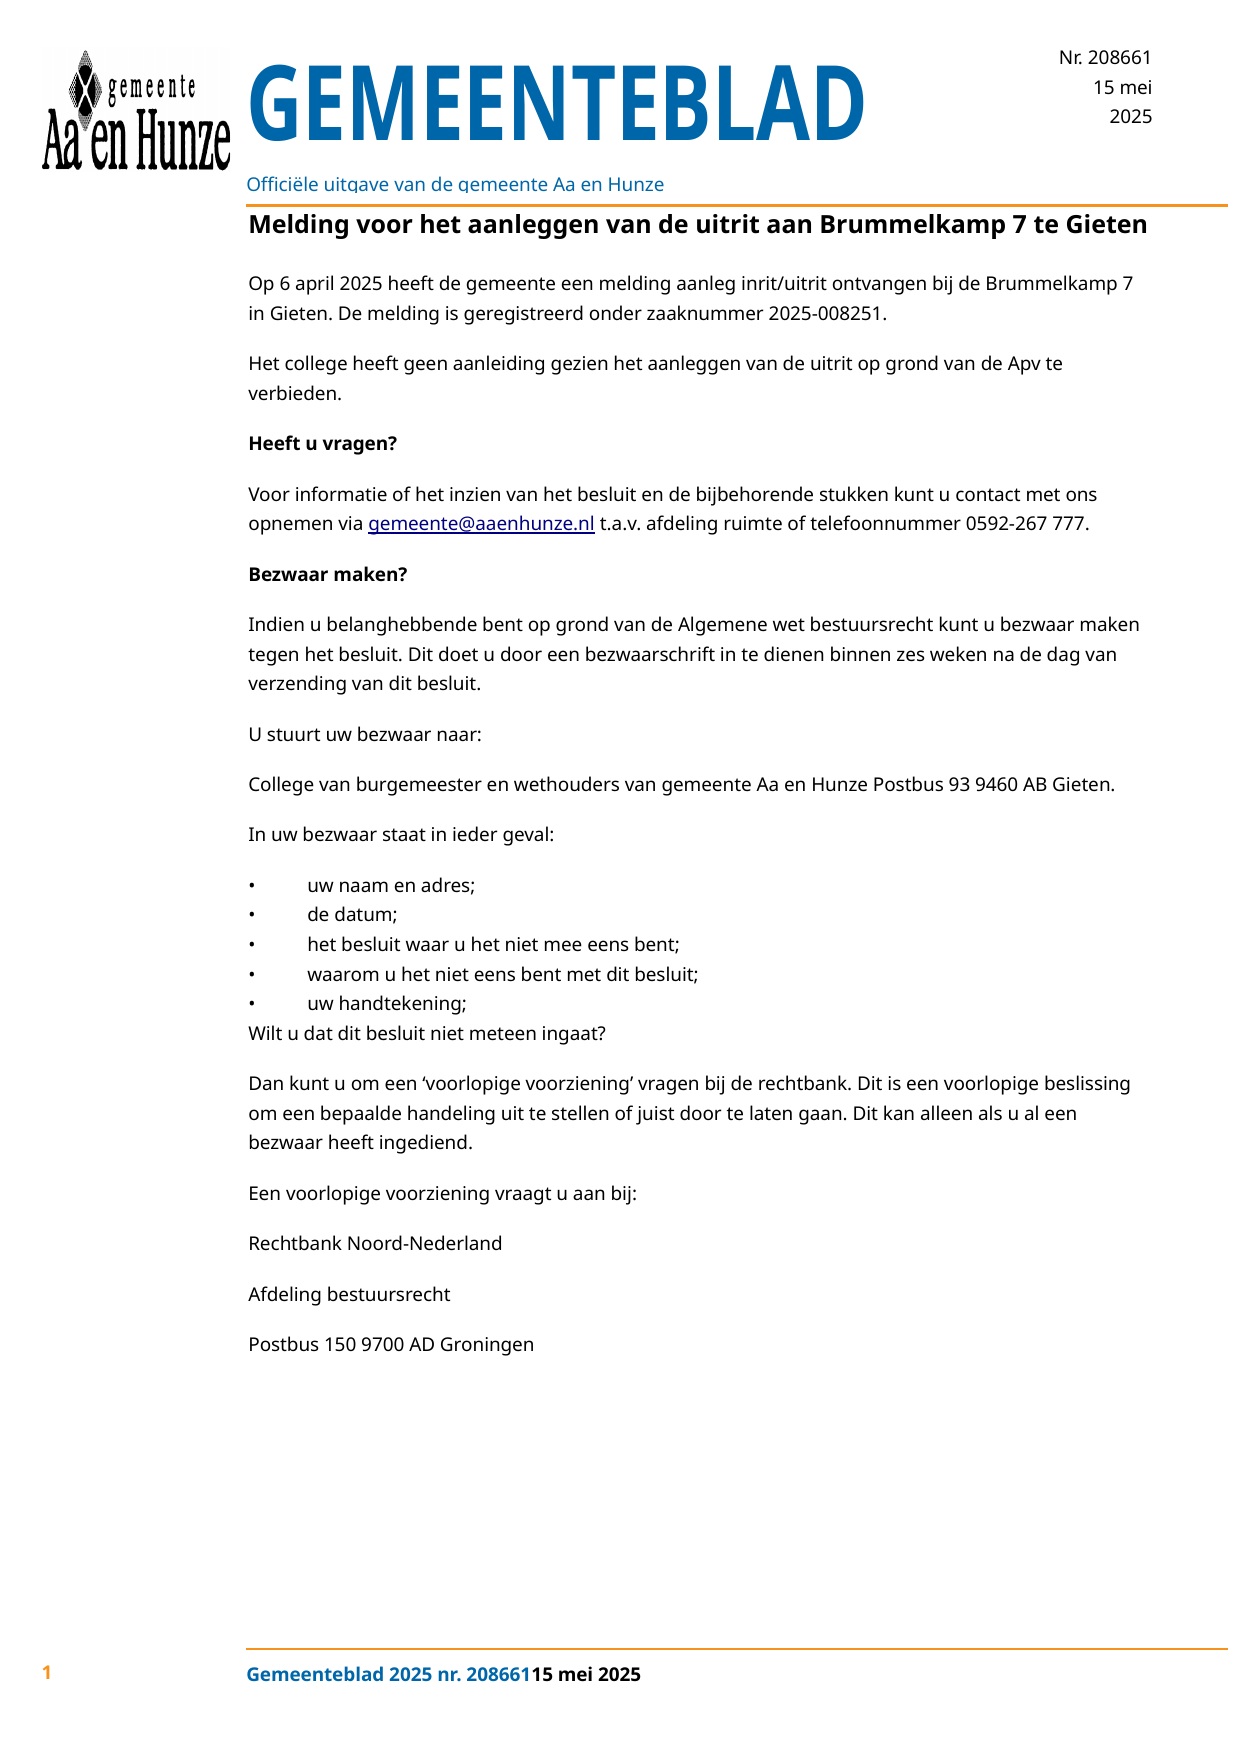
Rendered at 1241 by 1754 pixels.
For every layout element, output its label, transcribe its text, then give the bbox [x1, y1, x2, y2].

text Wilt u dat dit besluit niet meteen ingaat? [248, 1020, 1152, 1046]
text Heeft u vragen? [248, 430, 1152, 456]
list het besluit waar u het niet mee eens bent; [248, 931, 1152, 957]
list waarom u het niet eens bent met dit besluit; [248, 961, 1152, 986]
text Op 6 april 2025 heeft de gemeente een melding aanleg inrit/uitrit ontvangen bij de Brummelkamp 7 in Gieten. De melding is geregistreerd onder zaaknummer 2025-008251. [248, 270, 1152, 326]
text U stuurt uw bezwaar naar: [248, 721, 1152, 746]
text Een voorlopige voorziening vraagt u aan bij: [248, 1180, 1152, 1206]
text Voor informatie of het inzien van het besluit en de bijbehorende stukken kunt u contact met ons opnemen via gemeente@aaenhunze.nl t.a.v. afdeling ruimte of telefoonnummer 0592-267 777. [248, 481, 1152, 536]
text In uw bezwaar staat in ieder geval: [248, 822, 1152, 847]
text Rechtbank Noord-Nederland [248, 1230, 1152, 1256]
text Het college heeft geen aanleiding gezien het aanleggen van de uitrit op grond van de Apv te verbieden. [248, 350, 1152, 406]
text Dan kunt u om een ‘voorlopige voorziening’ vragen bij de rechtbank. Dit is een voorlopige beslissing om een bepaalde handeling uit te stellen of juist door te laten gaan. Dit kan alleen als u al een bezwaar heeft ingediend. [248, 1070, 1152, 1155]
text Afdeling bestuursrecht [248, 1281, 1152, 1306]
list uw naam en adres; [248, 872, 1152, 898]
text Postbus 150 9700 AD Groningen [248, 1331, 1152, 1357]
list de datum; [248, 902, 1152, 927]
text College van burgemeester en wethouders van gemeente Aa en Hunze Postbus 93 9460 AB Gieten. [248, 771, 1152, 797]
text Bezwaar maken? [248, 561, 1152, 586]
text Melding voor het aanleggen van de uitrit aan Brummelkamp 7 te Gieten [248, 207, 1152, 241]
picture [41, 47, 231, 172]
list uw handtekening; [248, 990, 1152, 1016]
text Indien u belanghebbende bent op grond van de Algemene wet bestuursrecht kunt u bezwaar maken tegen het besluit. Dit doet u door een bezwaarschrift in te dienen binnen zes weken na de dag van verzending van dit besluit. [248, 611, 1152, 696]
